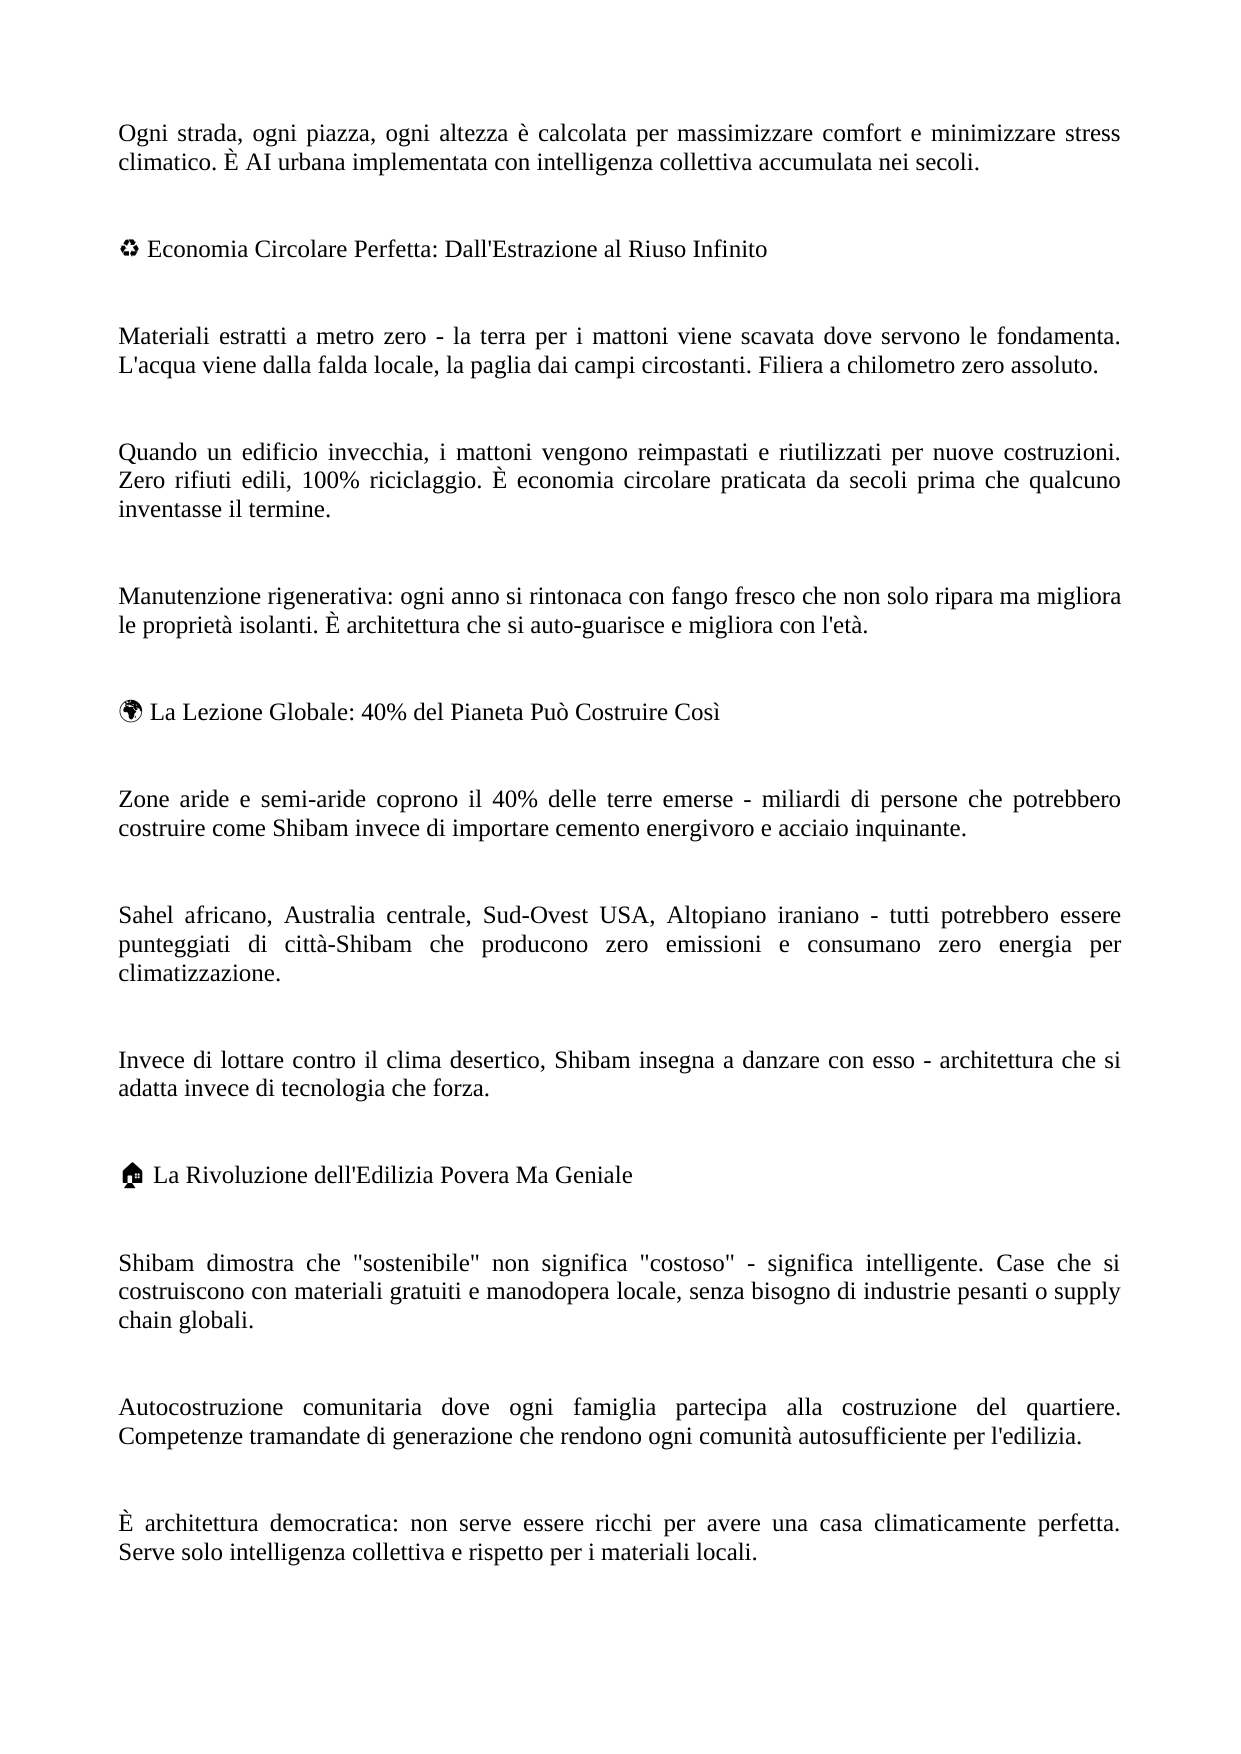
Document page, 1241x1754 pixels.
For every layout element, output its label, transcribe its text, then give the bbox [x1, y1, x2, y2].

text Zone aride e semi-aride coprono il 40% delle terre emerse - miliardi di persone che potrebbero costruire come Shibam invece di importare cemento energivoro e acciaio inquinante. [118, 784, 1122, 842]
text Ogni strada, ogni piazza, ogni altezza è calcolata per massimizzare comfort e minimizzare stress climatico. È AI urbana implementata con intelligenza collettiva accumulata nei secoli. [118, 118, 1122, 176]
subtitle ♻️ Economia Circolare Perfetta: Dall'Estrazione al Riuso Infinito [118, 234, 1122, 263]
text Quando un edificio invecchia, i mattoni vengono reimpastati e riutilizzati per nuove costruzioni. Zero rifiuti edili, 100% riciclaggio. È economia circolare praticata da secoli prima che qualcuno inventasse il termine. [118, 437, 1122, 523]
text È architettura democratica: non serve essere ricchi per avere una casa climaticamente perfetta. Serve solo intelligenza collettiva e rispetto per i materiali locali. [118, 1508, 1122, 1566]
text Autocostruzione comunitaria dove ogni famiglia partecipa alla costruzione del quartiere. Competenze tramandate di generazione che rendono ogni comunità autosufficiente per l'edilizia. [118, 1392, 1122, 1450]
subtitle 🏠 La Rivoluzione dell'Edilizia Povera Ma Geniale [118, 1161, 1122, 1189]
subtitle 🌍 La Lezione Globale: 40% del Pianeta Può Costruire Così [118, 697, 1122, 726]
text Manutenzione rigenerativa: ogni anno si rintonaca con fango fresco che non solo ripara ma migliora le proprietà isolanti. È architettura che si auto-guarisce e migliora con l'età. [118, 581, 1122, 639]
text Shibam dimostra che "sostenibile" non significa "costoso" - significa intelligente. Case che si costruiscono con materiali gratuiti e manodopera locale, senza bisogno di industrie pesanti o supply chain globali. [118, 1248, 1122, 1334]
text Sahel africano, Australia centrale, Sud-Ovest USA, Altopiano iraniano - tutti potrebbero essere punteggiati di città-Shibam che producono zero emissioni e consumano zero energia per climatizzazione. [118, 900, 1122, 986]
text Invece di lottare contro il clima desertico, Shibam insegna a danzare con esso - architettura che si adatta invece di tecnologia che forza. [118, 1045, 1122, 1102]
text Materiali estratti a metro zero - la terra per i mattoni viene scavata dove servono le fondamenta. L'acqua viene dalla falda locale, la paglia dai campi circostanti. Filiera a chilometro zero assoluto. [118, 321, 1122, 378]
